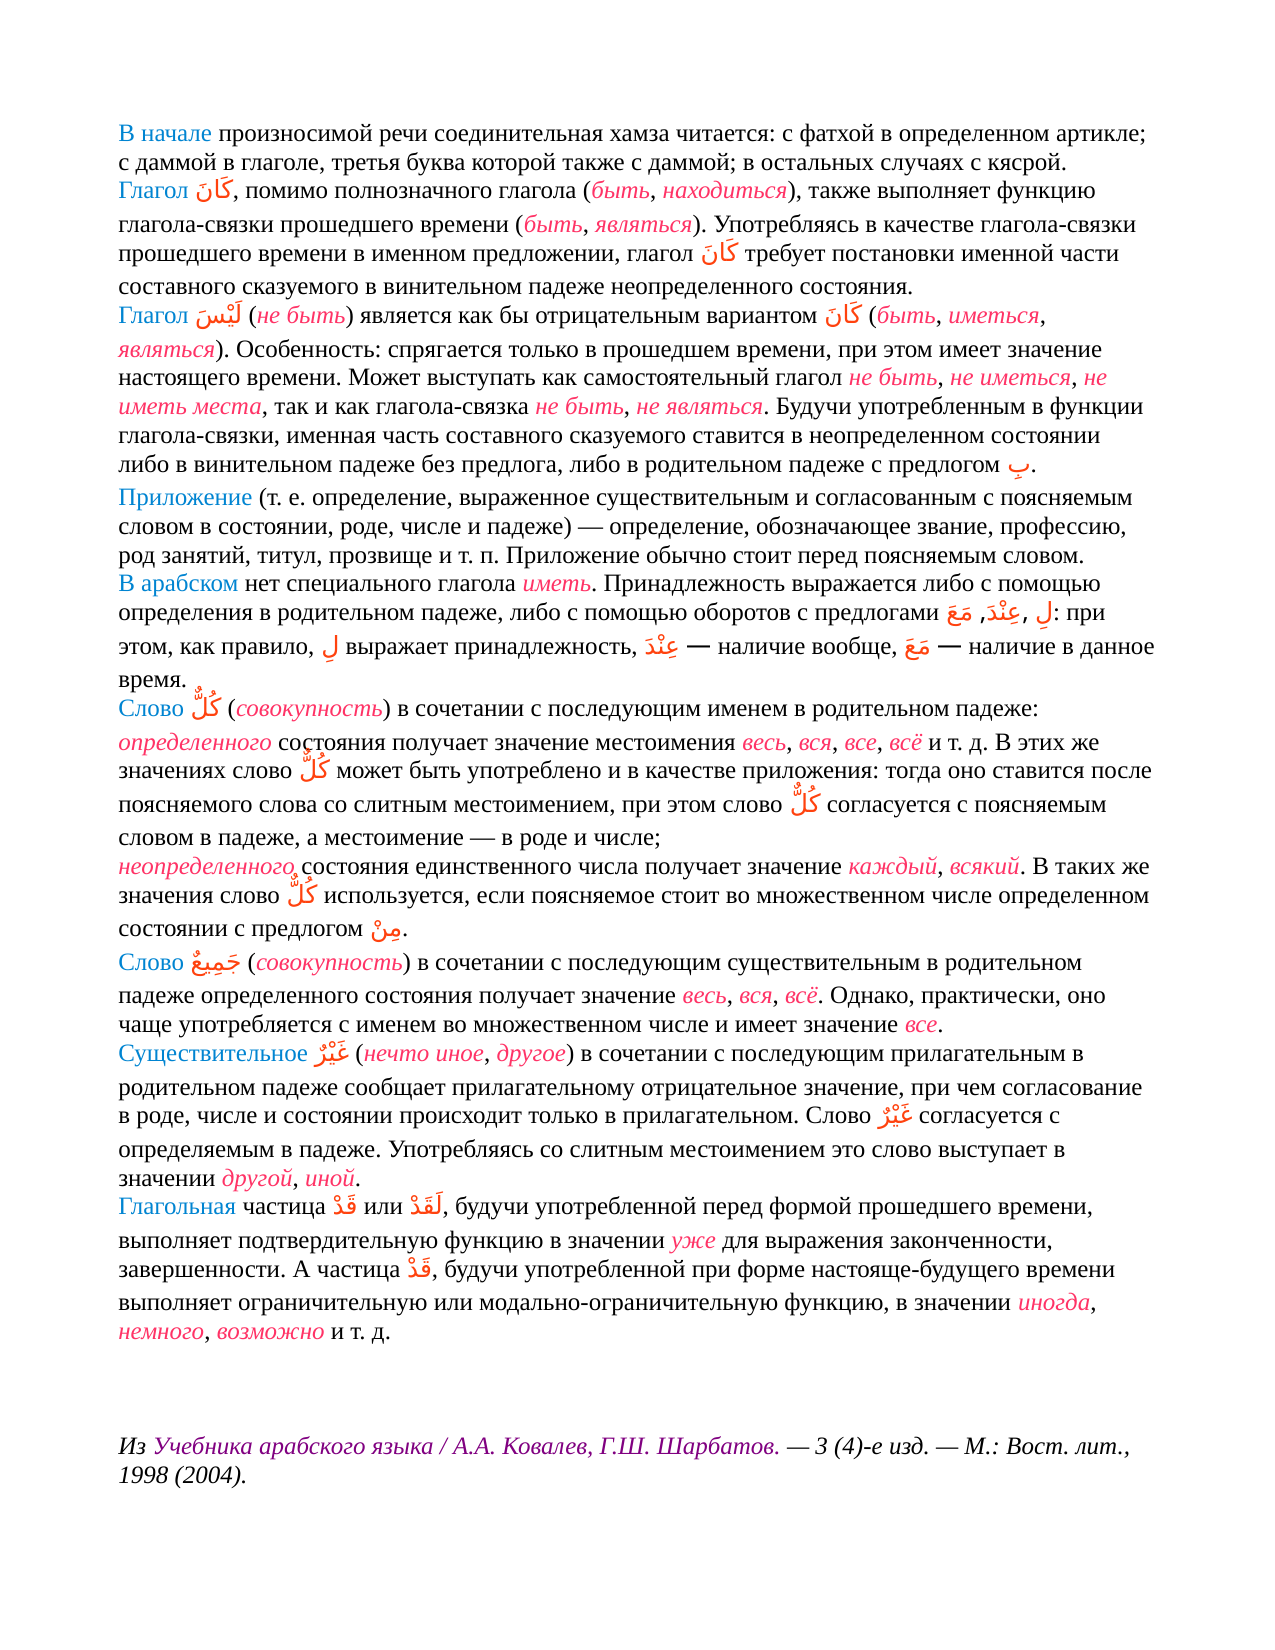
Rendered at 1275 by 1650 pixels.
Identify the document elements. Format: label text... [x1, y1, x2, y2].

text В начале произносимой речи соединительная хамза читается: с фатхой в определенном артикле; с даммой в глаголе, третья буква которой также с даммой; в остальных случаях с кясрой. [118, 118, 1157, 176]
text неопределенного состояния единственного числа получает значение каждый, всякий. В таких же значения слово كُلٌّ используется, если поясняемое стоит во множественном числе определенном состоянии с предлогом مِنْ. [118, 851, 1157, 947]
text Глагольная частица قَدْ или لَقَدْ, будучи употребленной перед формой прошедшего времени, выполняет подтвердительную функцию в значении уже для выражения законченности, завершенности. А частица قَدْ, будучи употребленной при форме настояще-будущего времени выполняет ограничительную или модально-ограничительную функцию, в значении иногда, немного, возможно и т. д. [118, 1191, 1157, 1345]
text Глагол كَانَ, помимо полнозначного глагола (быть, находиться), также выполняет функцию глагола-связки прошедшего времени (быть, являться). Употребляясь в качестве глагола-связки прошедшего времени в именном предложении, глагол كَانَ требует постановки именной части составного сказуемого в винительном падеже неопределенного состояния. [118, 176, 1157, 300]
text определенного состояния получает значение местоимения весь, вся, все, всё и т. д. В этих же значениях слово كُلٌّ может быть употреблено и в качестве приложения: тогда оно ставится после поясняемого слова со слитным местоимением, при этом слово كُلٌّ согласуется с поясняемым словом в падеже, а местоимение — в роде и числе; [118, 727, 1157, 851]
text Глагол لَيْسَ (не быть) является как бы отрицательным вариантом كَانَ (быть, иметься, являться). Особенность: спрягается только в прошедшем времени, при этом имеет значение настоящего времени. Может выступать как самостоятельный глагол не быть, не иметься, не иметь места, так и как глагола-связка не быть, не являться. Будучи употребленным в функции глагола-связки, именная часть составного сказуемого ставится в неопределенном состоянии либо в винительном падеже без предлога, либо в родительном падеже с предлогом بِ. [118, 300, 1157, 482]
text Существительное غَيْرٌ (нечто иное, другое) в сочетании с последующим прилагательным в родительном падеже сообщает прилагательному отрицательное значение, при чем согласование в роде, числе и состоянии происходит только в прилагательном. Слово غَيْرٌ согласуется с определяемым в падеже. Употребляясь со слитным местоимением это слово выступает в значении другой, иной. [118, 1038, 1157, 1191]
text В арабском нет специального глагола иметь. Принадлежность выражается либо с помощью определения в родительном падеже, либо с помощью оборотов с предлогами لِ ,عِنْدَ, مَعَ: при этом, как правило, لِ выражает принадлежность, عِنْدَ — наличие вообще, مَعَ — наличие в данное время. [118, 568, 1157, 693]
text Приложение (т. е. определение, выраженное существительным и согласованным с поясняемым словом в состоянии, роде, числе и падеже) — определение, обозначающее звание, профессию, род занятий, титул, прозвище и т. п. Приложение обычно стоит перед поясняемым словом. [118, 482, 1157, 568]
text Слово كُلٌّ (совокупность) в сочетании с последующим именем в родительном падеже: [118, 693, 1157, 727]
text Слово جَمِيعٌ (совокупность) в сочетании с последующим существительным в родительном падеже определенного состояния получает значение весь, вся, всё. Однако, практически, оно чаще употребляется с именем во множественном числе и имеет значение все. [118, 947, 1157, 1038]
text Из Учебника арабского языка / А.А. Ковалев, Г.Ш. Шарбатов. — 3 (4)-е изд. — М.: Вост. лит., 1998 (2004). [118, 1431, 1157, 1488]
